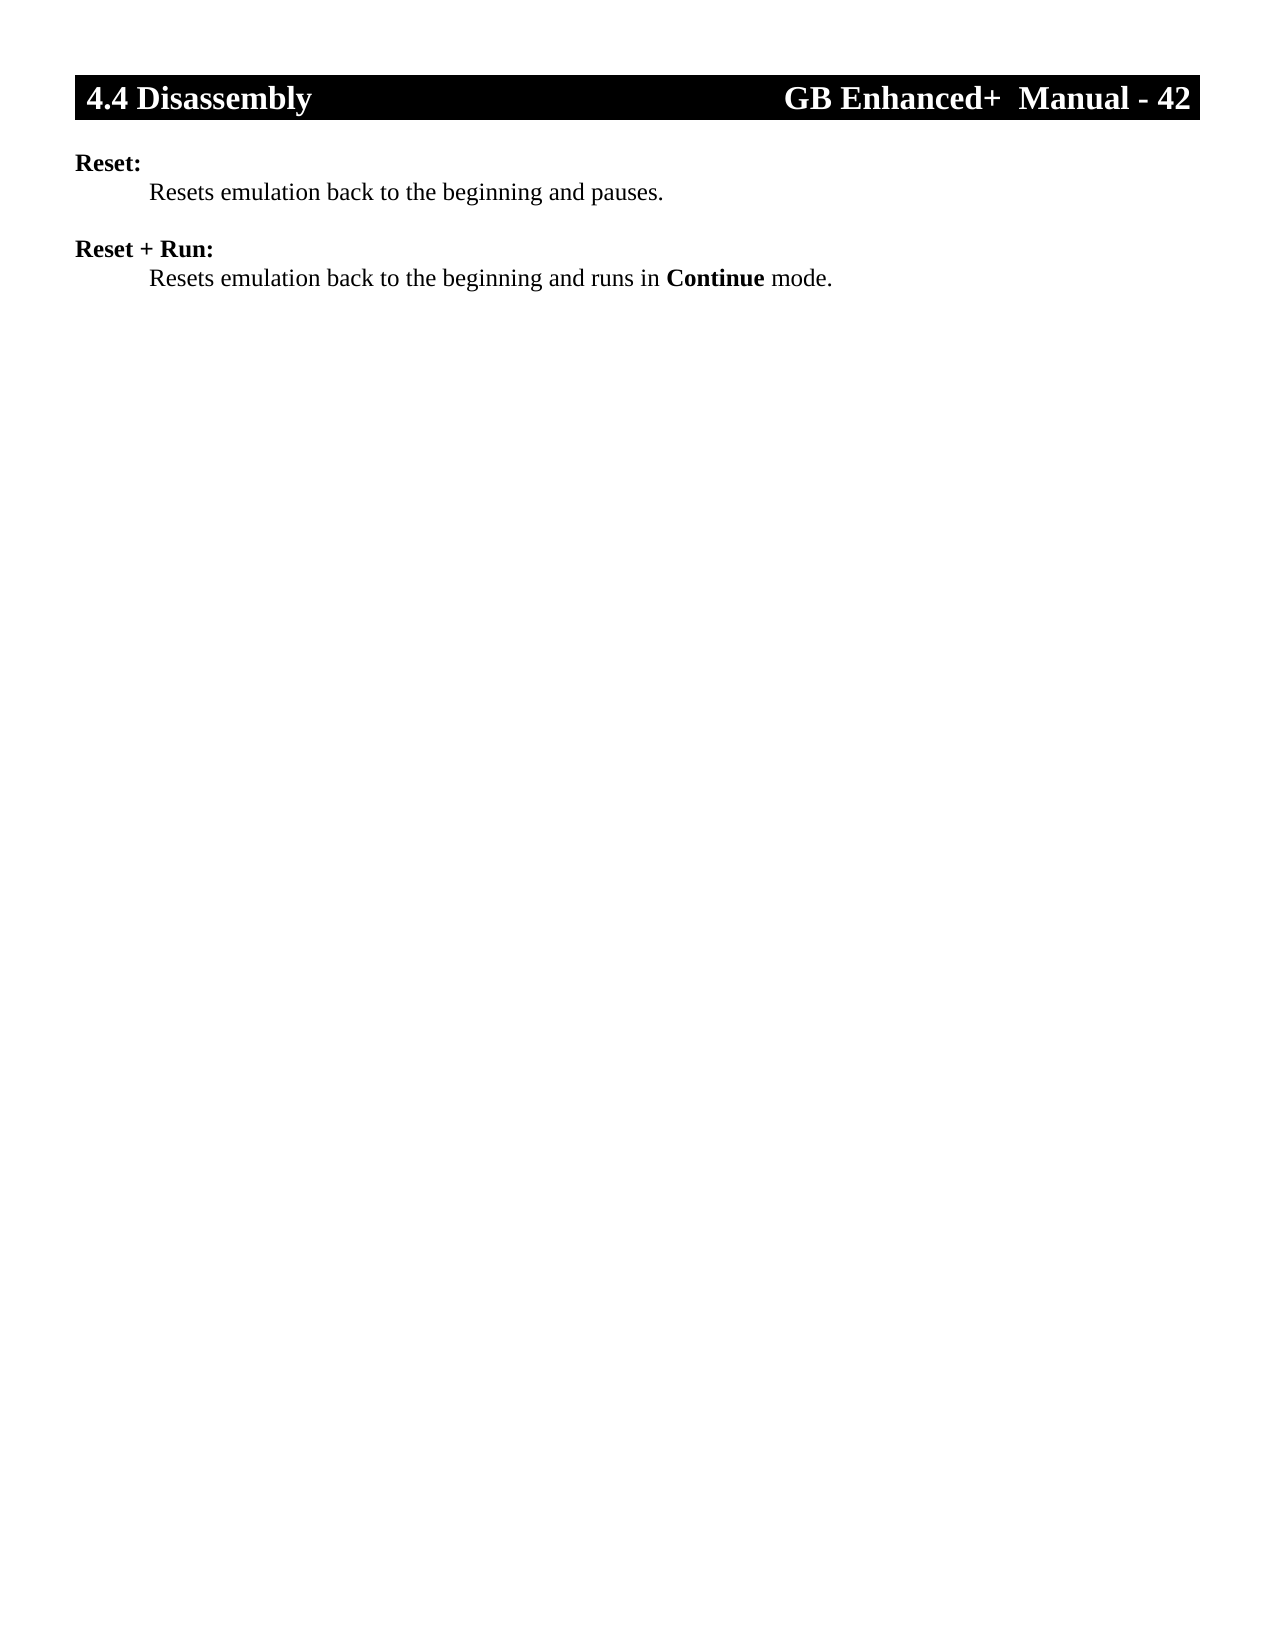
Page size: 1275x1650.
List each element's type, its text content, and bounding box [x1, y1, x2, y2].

text Resets emulation back to the beginning and pauses. [75, 177, 1200, 206]
text Resets emulation back to the beginning and runs in Continue mode. [75, 263, 1200, 292]
text Reset + Run: [75, 234, 1200, 263]
text Reset: [75, 148, 1200, 177]
text 4.4 Disassembly GB Enhanced+ Manual - 42 [75, 75, 1200, 119]
